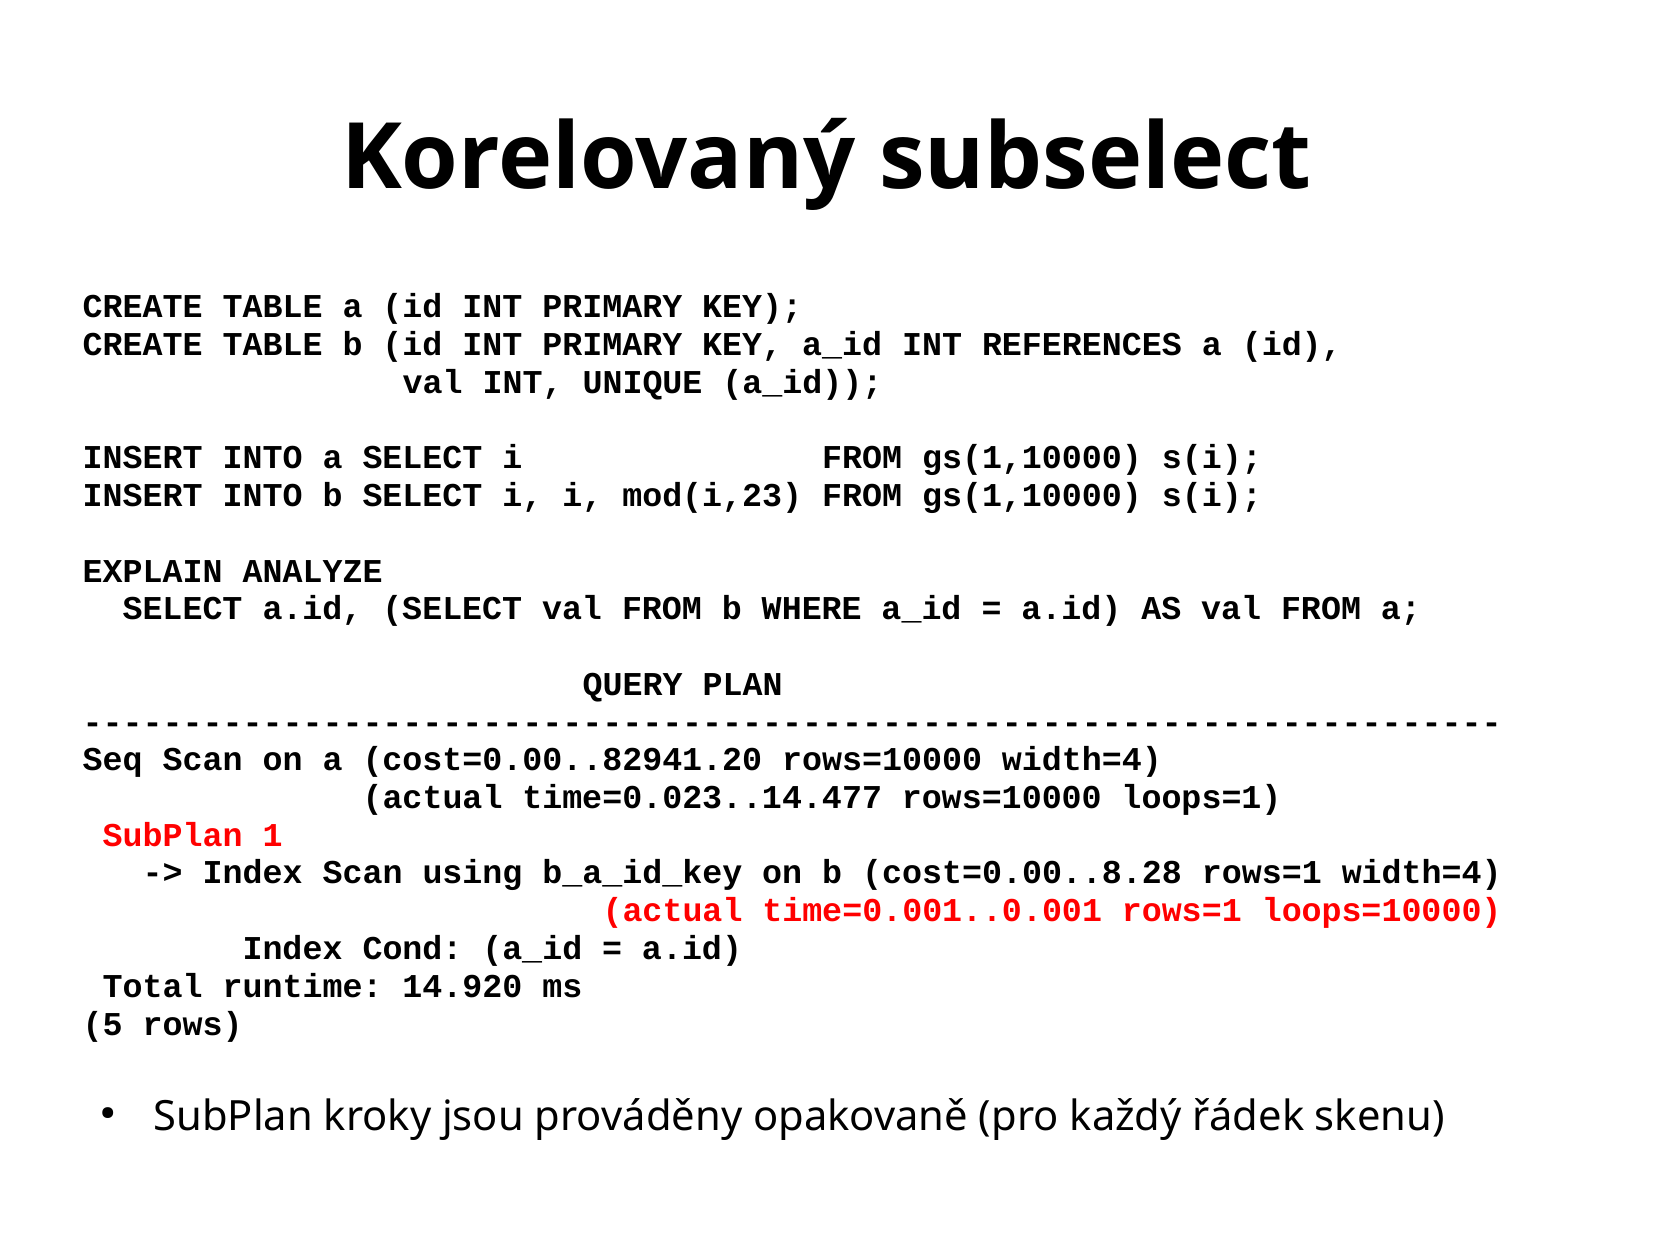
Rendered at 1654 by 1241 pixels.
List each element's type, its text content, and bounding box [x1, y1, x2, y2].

title Korelovaný subselect [82, 49, 1571, 257]
list CREATE TABLE a (id INT PRIMARY KEY); CREATE TABLE b (id INT PRIMARY KEY, a_id INT REFERENCES a (id), val INT, UNIQUE (a_id)); INSERT INTO a SELECT i FROM gs(1,10000) s(i); INSERT INTO b SELECT i, i, mod(i,23) FROM gs(1,10000) s(i); EXPLAIN ANALYZE SELECT a.id, (SELECT val FROM b WHERE a_id = a.id) AS val FROM a; QUERY PLAN ----------------------------------------------------------------------- Seq Scan on a (cost=0.00..82941.20 rows=10000 width=4) (actual time=0.023..14.477 rows=10000 loops=1) SubPlan 1 -> Index Scan using b_a_id_key on b (cost=0.00..8.28 rows=1 width=4) (actual time=0.001..0.001 rows=1 loops=10000) Index Cond: (a_id = a.id) Total runtime: 14.920 ms (5 rows) SubPlan kroky jsou prováděny opakovaně (pro každý řádek skenu) [82, 290, 1538, 1171]
